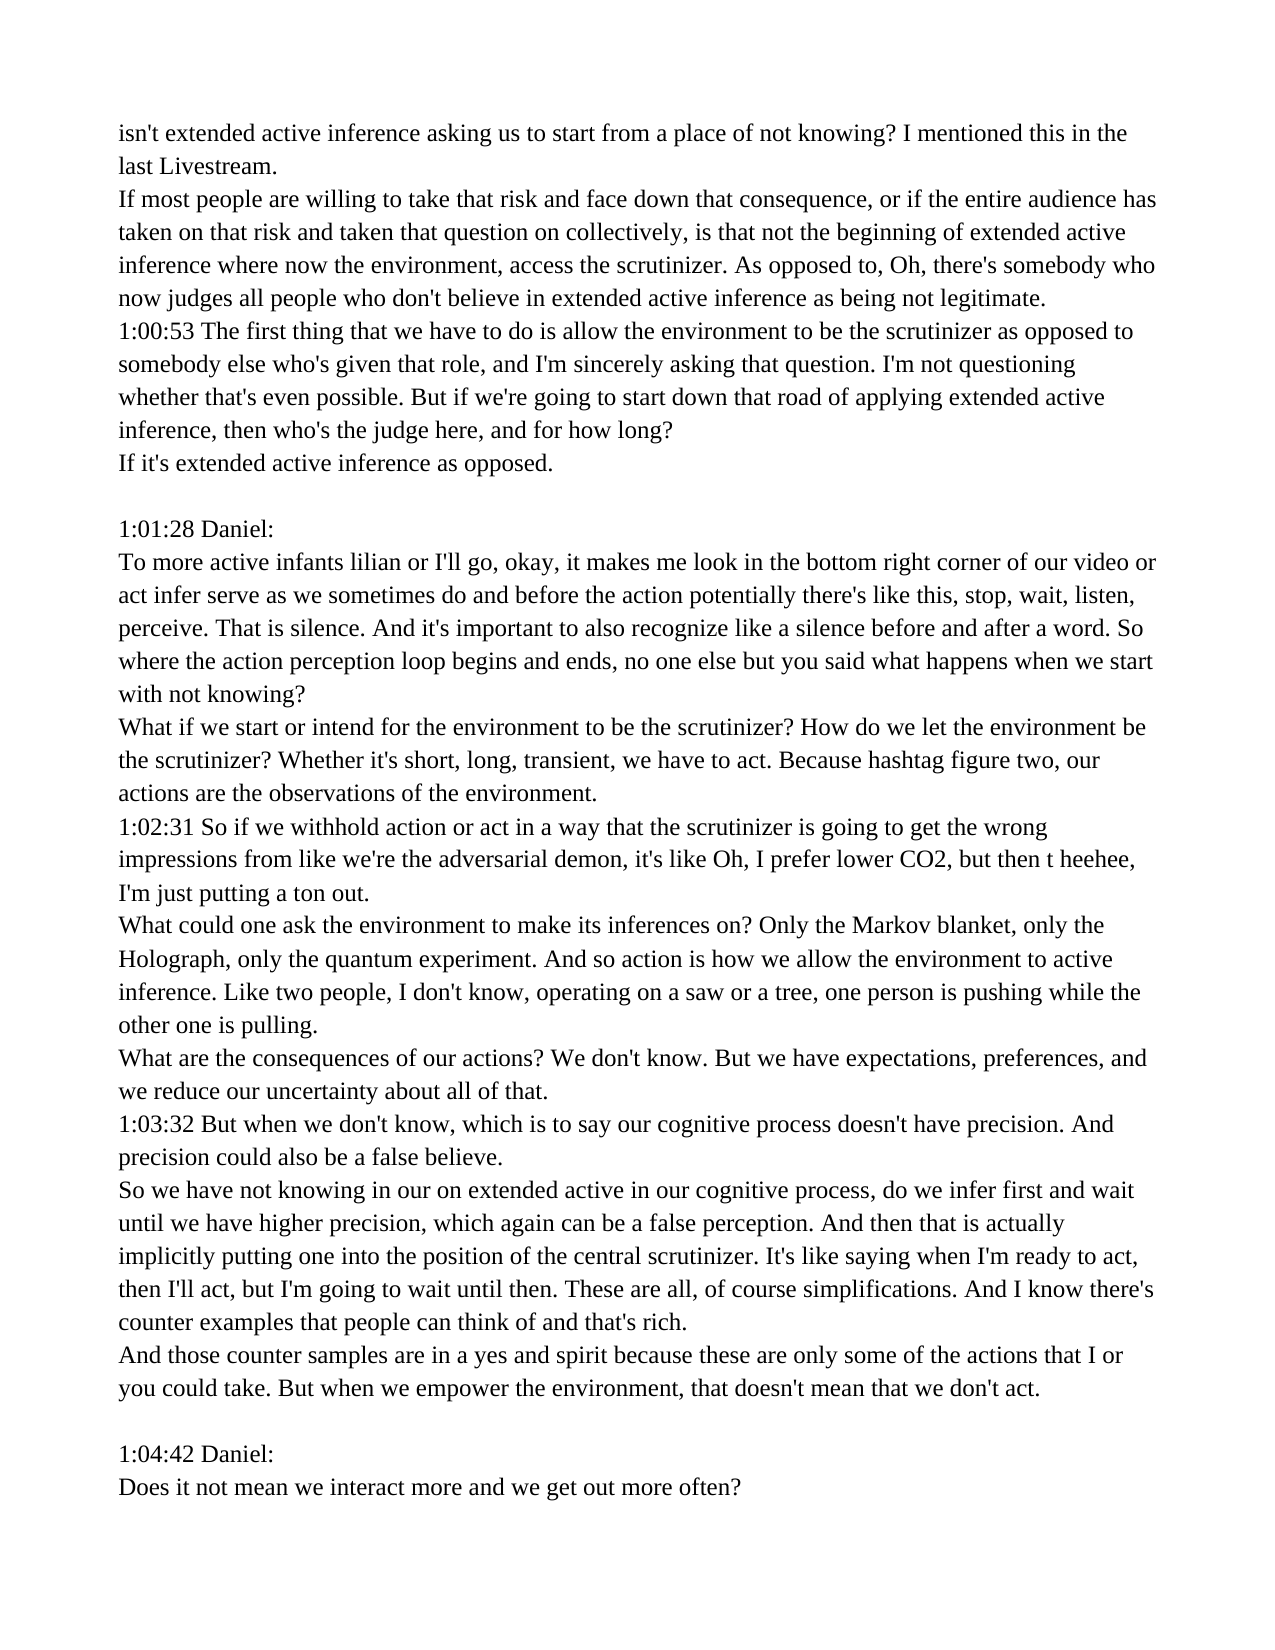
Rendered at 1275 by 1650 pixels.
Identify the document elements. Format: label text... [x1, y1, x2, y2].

text If it's extended active inference as opposed. [118, 448, 1157, 477]
text 1:00:53 The first thing that we have to do is allow the environment to be the scrutinizer as opposed to somebody else who's given that role, and I'm sincerely asking that question. I'm not questioning whether that's even possible. But if we're going to start down that road of applying extended active inference, then who's the judge here, and for how long? [118, 316, 1157, 444]
text To more active infants lilian or I'll go, okay, it makes me look in the bottom right corner of our video or act infer serve as we sometimes do and before the action potentially there's like this, stop, wait, listen, perceive. That is silence. And it's important to also recognize like a silence before and after a word. So where the action perception loop begins and ends, no one else but you said what happens when we start with not knowing? [118, 547, 1157, 708]
text So we have not knowing in our on extended active in our cognitive process, do we infer first and wait until we have higher precision, which again can be a false perception. And then that is actually implicitly putting one into the position of the central scrutinizer. It's like saying when I'm ready to act, then I'll act, but I'm going to wait until then. These are all, of course simplifications. And I know there's counter examples that people can think of and that's rich. [118, 1175, 1157, 1336]
text What could one ask the environment to make its inferences on? Only the Markov blanket, only the Holograph, only the quantum experiment. And so action is how we allow the environment to active inference. Like two people, I don't know, operating on a saw or a tree, one person is pushing while the other one is pulling. [118, 911, 1157, 1038]
text If most people are willing to take that risk and face down that consequence, or if the entire audience has taken on that risk and taken that question on collectively, is that not the beginning of extended active inference where now the environment, access the scrutinizer. As opposed to, Oh, there's somebody who now judges all people who don't believe in extended active inference as being not legitimate. [118, 184, 1157, 312]
text And those counter samples are in a yes and spirit because these are only some of the actions that I or you could take. But when we empower the environment, that doesn't mean that we don't act. [118, 1340, 1157, 1402]
text Does it not mean we interact more and we get out more often? [118, 1472, 1157, 1501]
text 1:03:32 But when we don't know, which is to say our cognitive process doesn't have precision. And precision could also be a false believe. [118, 1109, 1157, 1171]
text 1:02:31 So if we withhold action or act in a way that the scrutinizer is going to get the wrong impressions from like we're the adversarial demon, it's like Oh, I prefer lower CO2, but then t heehee, I'm just putting a ton out. [118, 812, 1157, 906]
text 1:04:42 Daniel: [118, 1439, 1157, 1468]
text What are the consequences of our actions? We don't know. But we have expectations, preferences, and we reduce our uncertainty about all of that. [118, 1043, 1157, 1104]
text 1:01:28 Daniel: [118, 514, 1157, 543]
text isn't extended active inference asking us to start from a place of not knowing? I mentioned this in the last Livestream. [118, 118, 1157, 180]
text What if we start or intend for the environment to be the scrutinizer? How do we let the environment be the scrutinizer? Whether it's short, long, transient, we have to act. Because hashtag figure two, our actions are the observations of the environment. [118, 712, 1157, 807]
